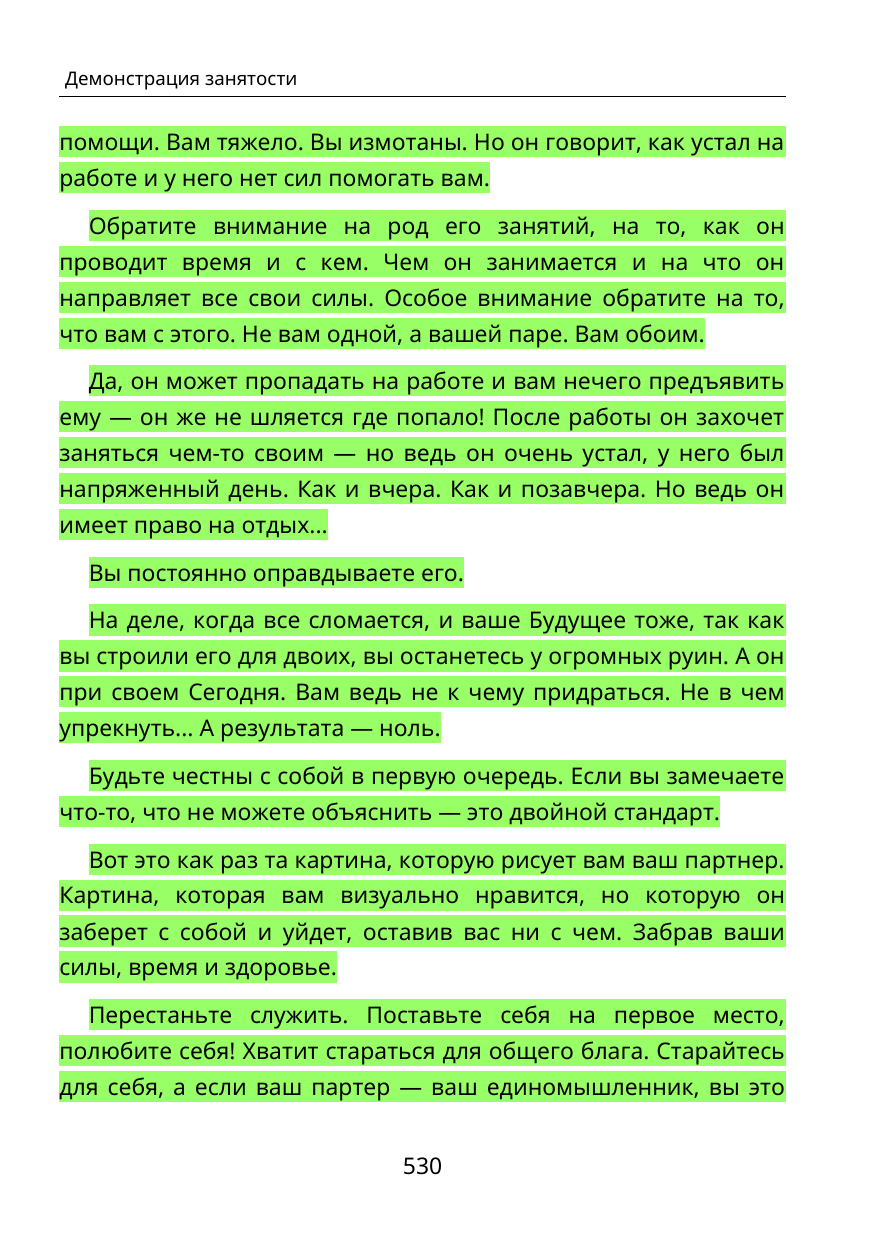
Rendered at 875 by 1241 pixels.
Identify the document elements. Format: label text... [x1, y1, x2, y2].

text Вы постоянно оправдываете его. [59, 557, 786, 588]
text Да, он может пропадать на работе и вам нечего предъявить ему — он же не шляется где попало! После работы он захочет заняться чем-то своим — но ведь он очень устал, у него был напряженный день. Как и вчера. Как и позавчера. Но ведь он имеет право на отдых... [59, 365, 786, 540]
text Перестаньте служить. Поставьте себя на первое место, полюбите себя! Хватит стараться для общего блага. Старайтесь для себя, а если ваш партер — ваш единомышленник, вы это [59, 999, 786, 1102]
text Обратите внимание на род его занятий, на то, как он проводит время и с кем. Чем он занимается и на что он направляет все свои силы. Особое внимание обратите на то, что вам с этого. Не вам одной, а вашей паре. Вам обоим. [59, 210, 786, 349]
text На деле, когда все сломается, и ваше Будущее тоже, так как вы строили его для двоих, вы останетесь у огромных руин. А он при своем Сегодня. Вам ведь не к чему придраться. Не в чем упрекнуть... А результата — ноль. [59, 604, 786, 743]
text Будьте честны с собой в первую очередь. Если вы замечаете что-то, что не можете объяснить — это двойной стандарт. [59, 760, 786, 827]
text Вот это как раз та картина, которую рисует вам ваш партнер. Картина, которая вам визуально нравится, но которую он заберет с собой и уйдет, оставив вас ни с чем. Забрав ваши силы, время и здоровье. [59, 843, 786, 983]
text помощи. Вам тяжело. Вы измотаны. Но он говорит, как устал на работе и у него нет сил помогать вам. [59, 126, 786, 193]
